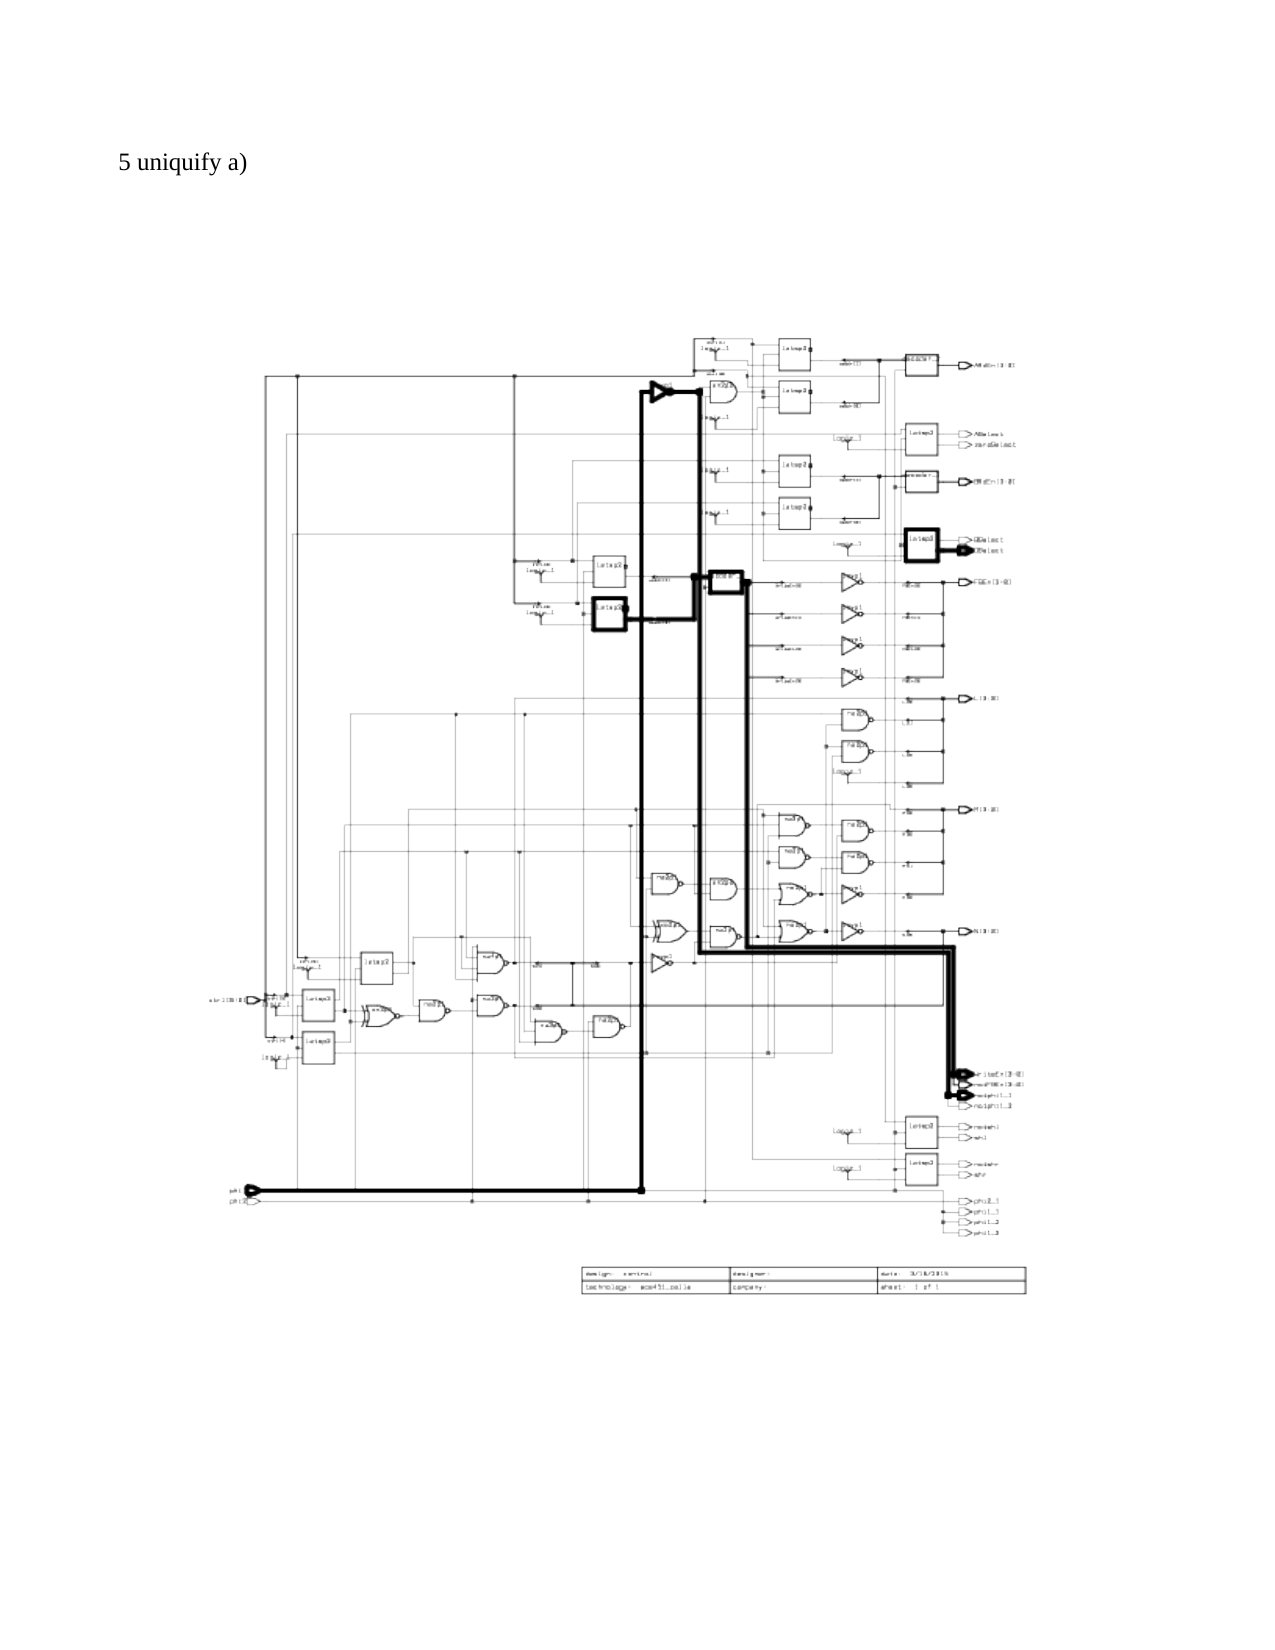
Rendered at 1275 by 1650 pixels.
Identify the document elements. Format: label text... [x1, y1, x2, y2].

text 5 uniquify a) [118, 147, 1157, 176]
picture [139, 196, 1096, 1434]
